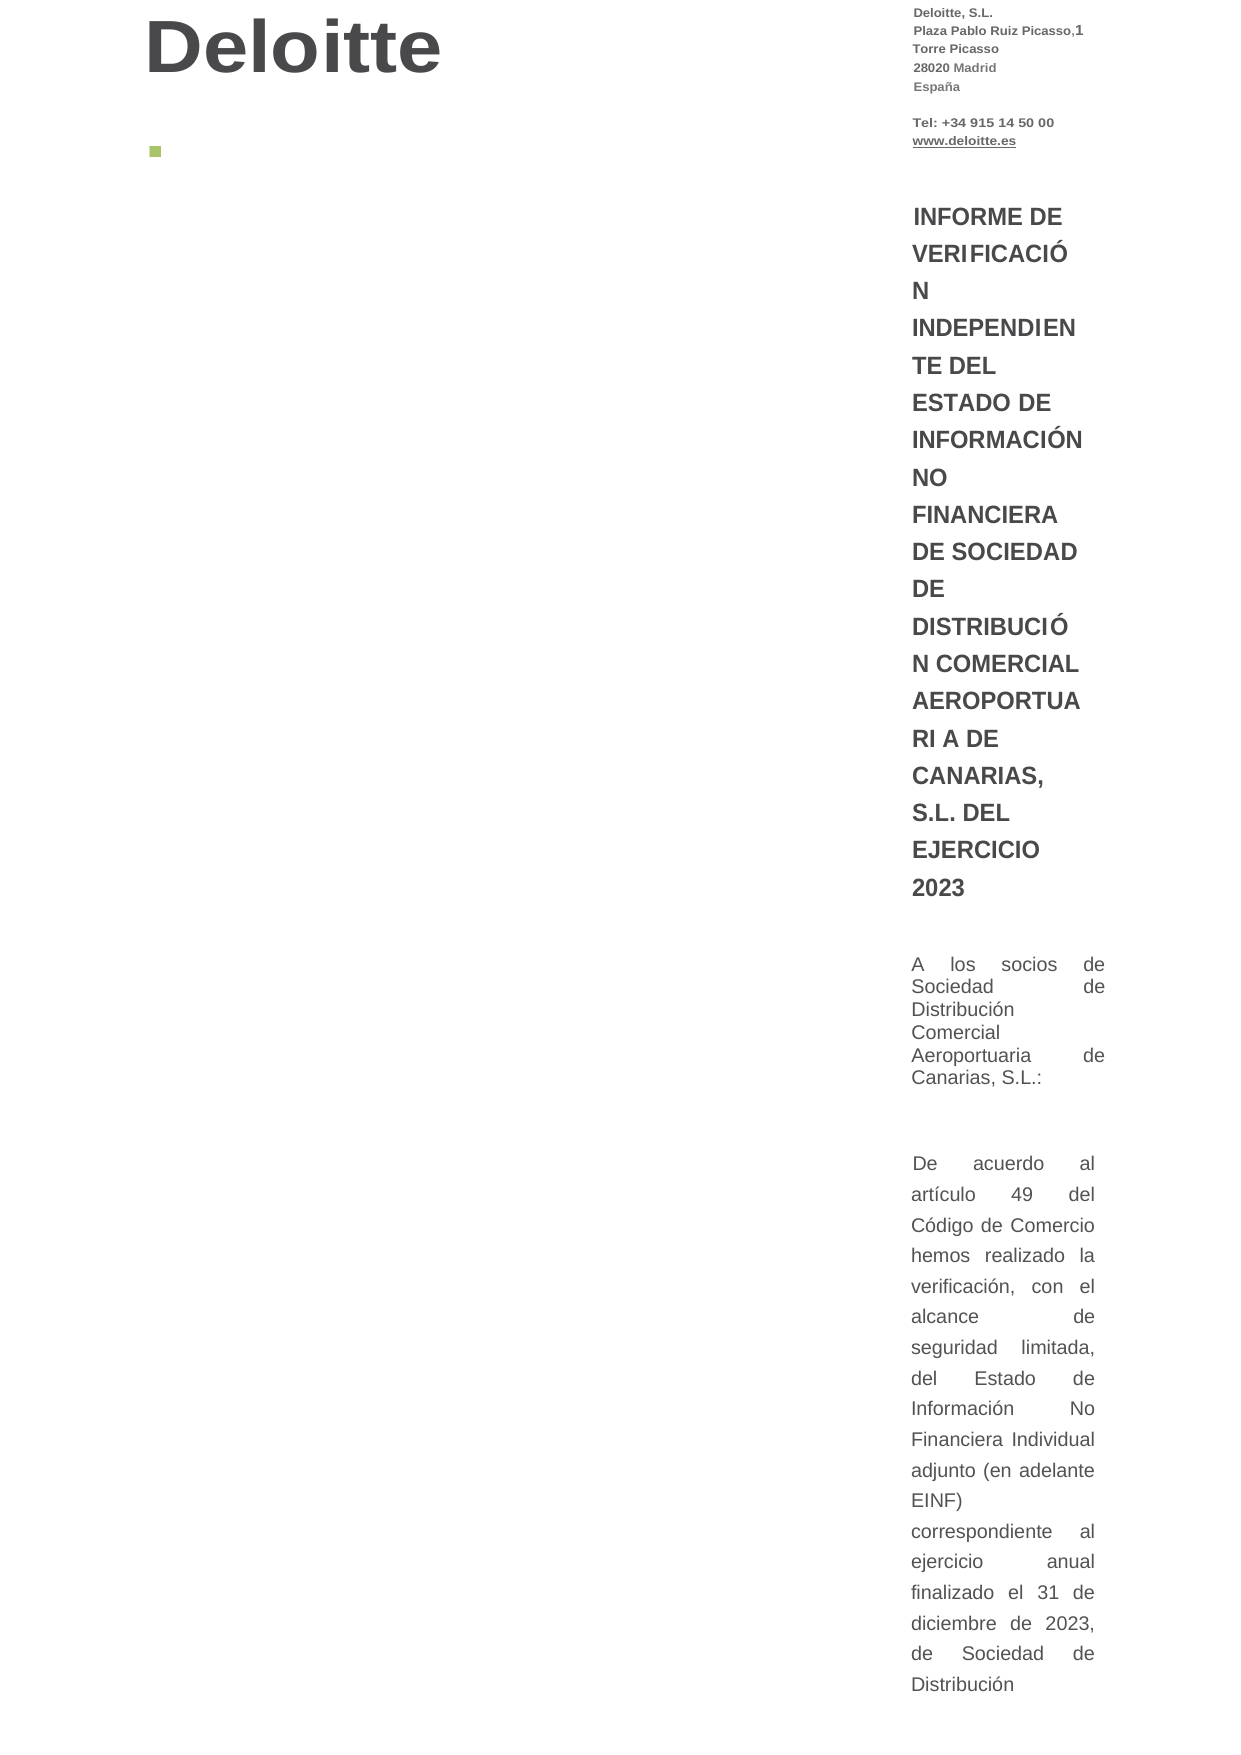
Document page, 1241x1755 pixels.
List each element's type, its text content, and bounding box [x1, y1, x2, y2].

subtitle www.deloitte.es [912, 134, 1105, 148]
subtitle Deloitte. [144, 3, 451, 173]
subtitle Plaza Pablo Ruiz Picasso,1 [913, 22, 1105, 38]
subtitle De acuerdo al artículo 49 del Código de Comercio hemos realizado la verificación, con el alcance de seguridad limitada, del Estado de Información No Financiera Individual adjunto (en adelante EINF) correspondiente al ejercicio anual finalizado el 31 de diciembre de 2023, de Sociedad de Distribución [911, 1152, 1095, 1696]
subtitle A los socios de Sociedad de Distribución Comercial Aeroportuaria de Canarias, S.L.: [911, 953, 1105, 1089]
subtitle Tel: +34 915 14 50 00 [912, 116, 1105, 130]
subtitle Deloitte, S.L. [913, 6, 1105, 20]
subtitle INFORME DE VERIFICACIÓN INDEPENDIENTE DEL ESTADO DE INFORMACIÓN NO FINANCIERA DE SOCIEDAD DE DISTRIBUCIÓN COMERCIAL AEROPORTUARI A DE CANARIAS, S.L. DEL EJERCICIO 2023 [912, 201, 1084, 901]
subtitle Torre Picasso 28020 Madrid España [912, 42, 1000, 94]
